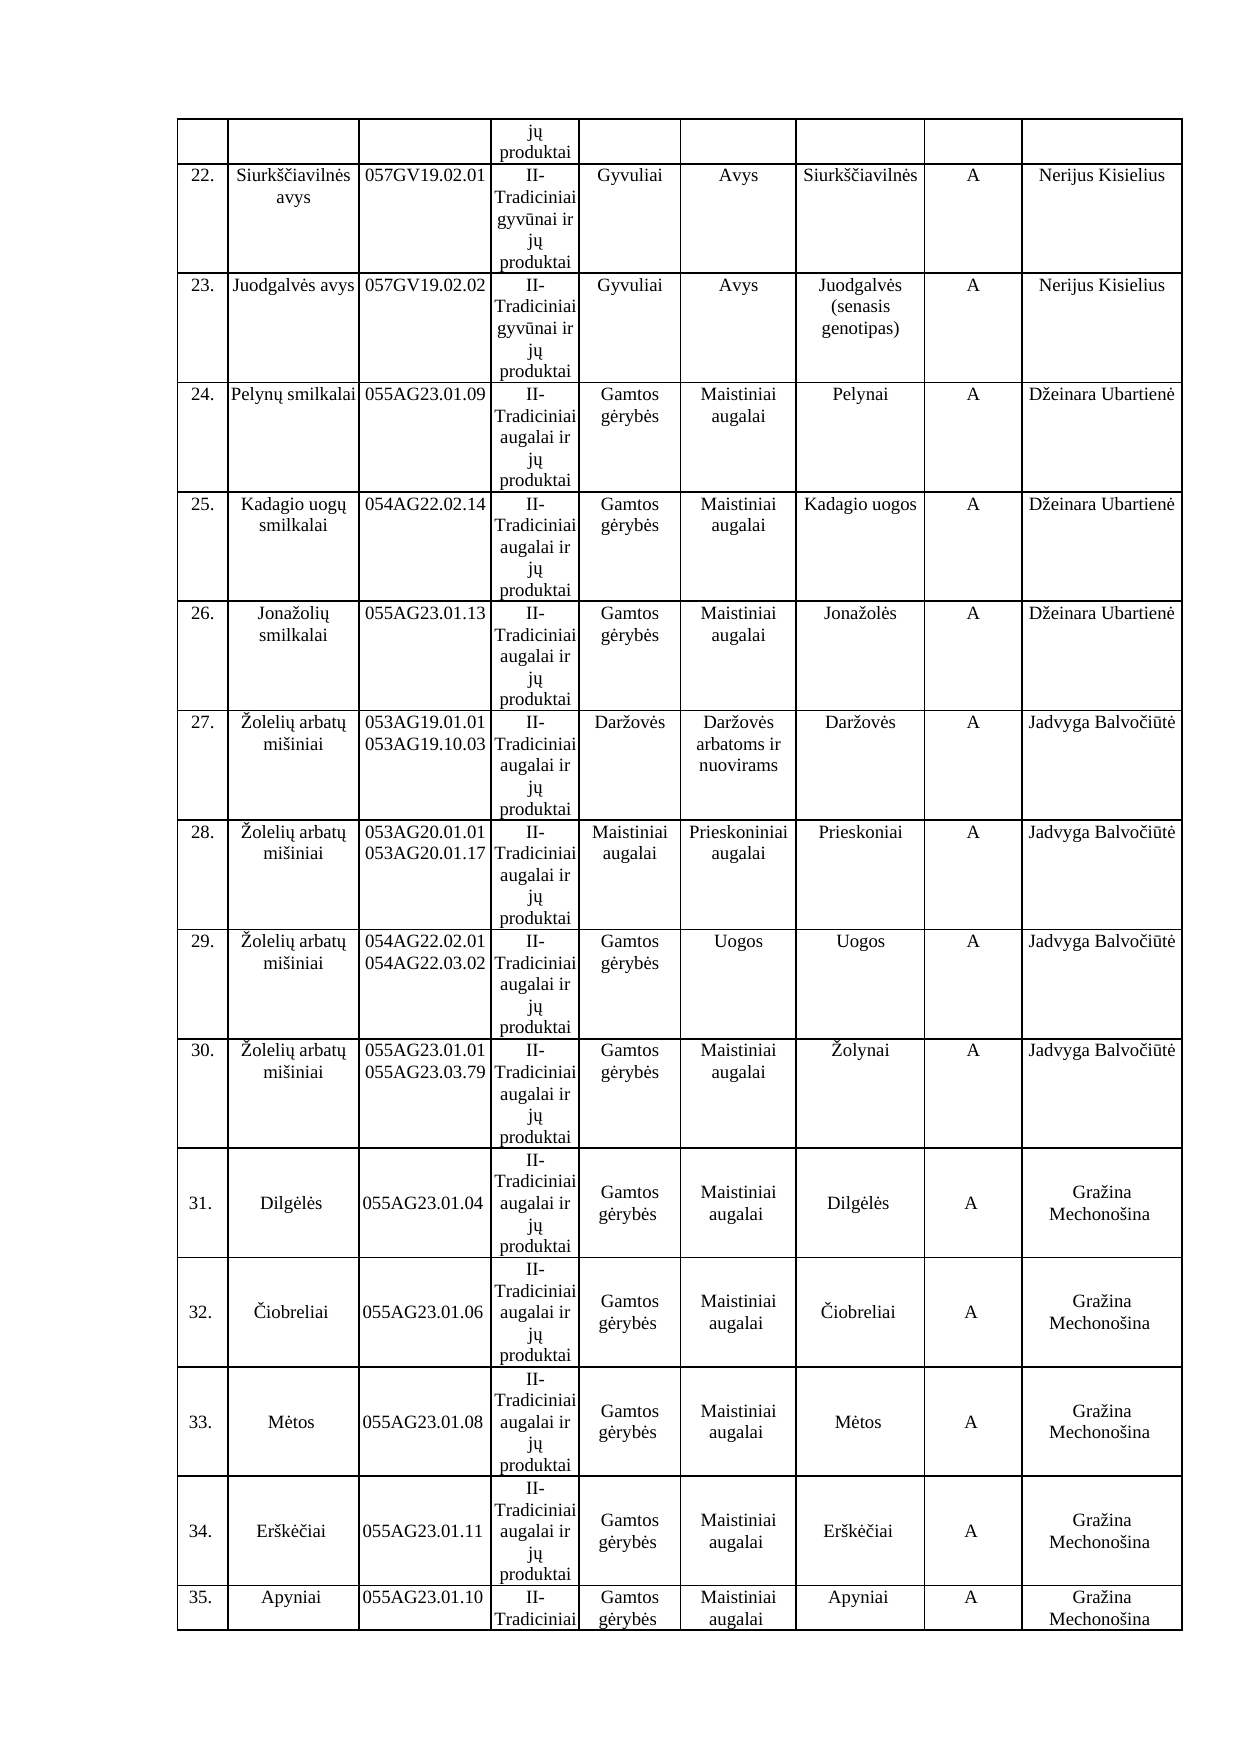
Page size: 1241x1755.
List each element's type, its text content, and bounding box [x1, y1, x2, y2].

table_cell II-Tradiciniai [492, 1586, 578, 1629]
table_cell Gamtos gėrybės [580, 1258, 680, 1366]
table_cell Gamtos gėrybės [580, 493, 680, 600]
table_cell II-Tradiciniai gyvūnai ir jų produktai [492, 274, 578, 382]
table_cell Nerijus Kisielius [1023, 165, 1181, 272]
table_cell A [925, 165, 1021, 272]
table_cell 28. [178, 821, 227, 928]
table_cell [925, 120, 1021, 163]
table_cell A [925, 274, 1021, 382]
table_cell Pelynų smilkalai [229, 383, 358, 491]
table_cell 057GV19.02.02 [360, 274, 490, 382]
table_cell Gamtos gėrybės [580, 930, 680, 1038]
table_cell II-Tradiciniai augalai ir jų produktai [492, 711, 578, 819]
table_cell Gražina Mechonošina [1023, 1258, 1181, 1366]
table_cell Gamtos gėrybės [580, 1477, 680, 1585]
table_cell Prieskoniai [797, 821, 924, 928]
table_cell A [925, 493, 1021, 600]
table_cell 25. [178, 493, 227, 600]
table_cell [1023, 120, 1181, 163]
table_cell 32. [178, 1258, 227, 1366]
table_cell Gražina Mechonošina [1023, 1586, 1181, 1629]
table_cell Maistiniai augalai [681, 1149, 795, 1257]
table_cell Maistiniai augalai [681, 1258, 795, 1366]
table_cell II-Tradiciniai augalai ir jų produktai [492, 1368, 578, 1475]
table_cell 055AG23.01.11 [360, 1477, 490, 1585]
table_cell Avys [681, 165, 795, 272]
table_cell II-Tradiciniai augalai ir jų produktai [492, 383, 578, 491]
table_cell A [925, 383, 1021, 491]
table_cell Juodgalvės avys [229, 274, 358, 382]
table_cell Gamtos gėrybės [580, 1586, 680, 1629]
table_cell Daržovės [580, 711, 680, 819]
table_cell A [925, 1040, 1021, 1147]
table_cell 055AG23.01.10 [360, 1586, 490, 1629]
table_cell 33. [178, 1368, 227, 1475]
table_cell 054AG22.02.14 [360, 493, 490, 600]
table_cell Žolelių arbatų mišiniai [229, 930, 358, 1038]
table_cell Kadagio uogų smilkalai [229, 493, 358, 600]
table_cell A [925, 1477, 1021, 1585]
table_cell Juodgalvės (senasis genotipas) [797, 274, 924, 382]
table_cell Jadvyga Balvočiūtė [1023, 711, 1181, 819]
table_cell Maistiniai augalai [681, 1586, 795, 1629]
table_cell Gyvuliai [580, 274, 680, 382]
table_cell 057GV19.02.01 [360, 165, 490, 272]
table_cell Gamtos gėrybės [580, 602, 680, 710]
table_cell [681, 120, 795, 163]
table_cell A [925, 711, 1021, 819]
table_cell Gražina Mechonošina [1023, 1477, 1181, 1585]
table_cell [178, 120, 227, 163]
table_cell A [925, 1586, 1021, 1629]
table_cell 22. [178, 165, 227, 272]
table_cell Maistiniai augalai [681, 493, 795, 600]
table_cell Jadvyga Balvočiūtė [1023, 1040, 1181, 1147]
table_cell Jadvyga Balvočiūtė [1023, 821, 1181, 928]
table_cell A [925, 1368, 1021, 1475]
table_cell 055AG23.01.08 [360, 1368, 490, 1475]
table_cell Maistiniai augalai [681, 383, 795, 491]
table_cell 055AG23.01.01 055AG23.03.79 [360, 1040, 490, 1147]
table_cell Erškėčiai [229, 1477, 358, 1585]
table_cell Maistiniai augalai [681, 1368, 795, 1475]
table_cell Gamtos gėrybės [580, 1149, 680, 1257]
table_cell II-Tradiciniai gyvūnai ir jų produktai [492, 165, 578, 272]
table_cell Maistiniai augalai [580, 821, 680, 928]
table_cell Dilgėlės [797, 1149, 924, 1257]
table_cell [580, 120, 680, 163]
table_cell 055AG23.01.04 [360, 1149, 490, 1257]
table_cell Kadagio uogos [797, 493, 924, 600]
table_cell 24. [178, 383, 227, 491]
table_cell 35. [178, 1586, 227, 1629]
table_cell 27. [178, 711, 227, 819]
table_cell Maistiniai augalai [681, 1040, 795, 1147]
table_cell Džeinara Ubartienė [1023, 602, 1181, 710]
table_cell Džeinara Ubartienė [1023, 493, 1181, 600]
table_cell Avys [681, 274, 795, 382]
table_cell II-Tradiciniai augalai ir jų produktai [492, 493, 578, 600]
table_cell A [925, 930, 1021, 1038]
table_cell Dilgėlės [229, 1149, 358, 1257]
table_cell 34. [178, 1477, 227, 1585]
table_cell II-Tradiciniai augalai ir jų produktai [492, 602, 578, 710]
table_cell II-Tradiciniai augalai ir jų produktai [492, 1040, 578, 1147]
table_cell 054AG22.02.01 054AG22.03.02 [360, 930, 490, 1038]
table_cell Pelynai [797, 383, 924, 491]
table_cell Žolynai [797, 1040, 924, 1147]
table_cell Mėtos [229, 1368, 358, 1475]
table_cell II-Tradiciniai augalai ir jų produktai [492, 1477, 578, 1585]
table_cell Siurkščiavilnės avys [229, 165, 358, 272]
table_cell II-Tradiciniai augalai ir jų produktai [492, 1258, 578, 1366]
table_cell 055AG23.01.09 [360, 383, 490, 491]
table_cell Prieskoniniai augalai [681, 821, 795, 928]
table_cell A [925, 602, 1021, 710]
table_cell Žolelių arbatų mišiniai [229, 1040, 358, 1147]
table_cell 31. [178, 1149, 227, 1257]
table_cell 055AG23.01.13 [360, 602, 490, 710]
table_cell Maistiniai augalai [681, 602, 795, 710]
table_cell Gamtos gėrybės [580, 383, 680, 491]
table_cell Čiobreliai [797, 1258, 924, 1366]
table_cell Gražina Mechonošina [1023, 1149, 1181, 1257]
table_cell Jonažolės [797, 602, 924, 710]
table_cell Džeinara Ubartienė [1023, 383, 1181, 491]
table_cell Jadvyga Balvočiūtė [1023, 930, 1181, 1038]
table_cell 23. [178, 274, 227, 382]
table_cell II-Tradiciniai augalai ir jų produktai [492, 1149, 578, 1257]
table_cell Nerijus Kisielius [1023, 274, 1181, 382]
table_cell Apyniai [229, 1586, 358, 1629]
table_cell [360, 120, 490, 163]
table_cell 053AG19.01.01 053AG19.10.03 [360, 711, 490, 819]
table_cell Gyvuliai [580, 165, 680, 272]
table_cell 29. [178, 930, 227, 1038]
table_cell jų produktai [492, 120, 578, 163]
table_cell Jonažolių smilkalai [229, 602, 358, 710]
table_cell A [925, 1149, 1021, 1257]
table_cell Žolelių arbatų mišiniai [229, 821, 358, 928]
table_cell Daržovės arbatoms ir nuovirams [681, 711, 795, 819]
table_cell Siurkščiavilnės [797, 165, 924, 272]
table_cell 055AG23.01.06 [360, 1258, 490, 1366]
table_cell A [925, 1258, 1021, 1366]
table_cell [229, 120, 358, 163]
table_cell Daržovės [797, 711, 924, 819]
table_cell Erškėčiai [797, 1477, 924, 1585]
table_cell Uogos [681, 930, 795, 1038]
table_cell II-Tradiciniai augalai ir jų produktai [492, 821, 578, 928]
table_cell Apyniai [797, 1586, 924, 1629]
table_cell Gamtos gėrybės [580, 1368, 680, 1475]
table_cell [797, 120, 924, 163]
table_cell 053AG20.01.01 053AG20.01.17 [360, 821, 490, 928]
table_cell A [925, 821, 1021, 928]
table_cell Čiobreliai [229, 1258, 358, 1366]
table_cell Žolelių arbatų mišiniai [229, 711, 358, 819]
table_cell 30. [178, 1040, 227, 1147]
table_cell II-Tradiciniai augalai ir jų produktai [492, 930, 578, 1038]
table_cell Gražina Mechonošina [1023, 1368, 1181, 1475]
table_cell Mėtos [797, 1368, 924, 1475]
table_cell Maistiniai augalai [681, 1477, 795, 1585]
table_cell Uogos [797, 930, 924, 1038]
table_cell 26. [178, 602, 227, 710]
table_cell Gamtos gėrybės [580, 1040, 680, 1147]
